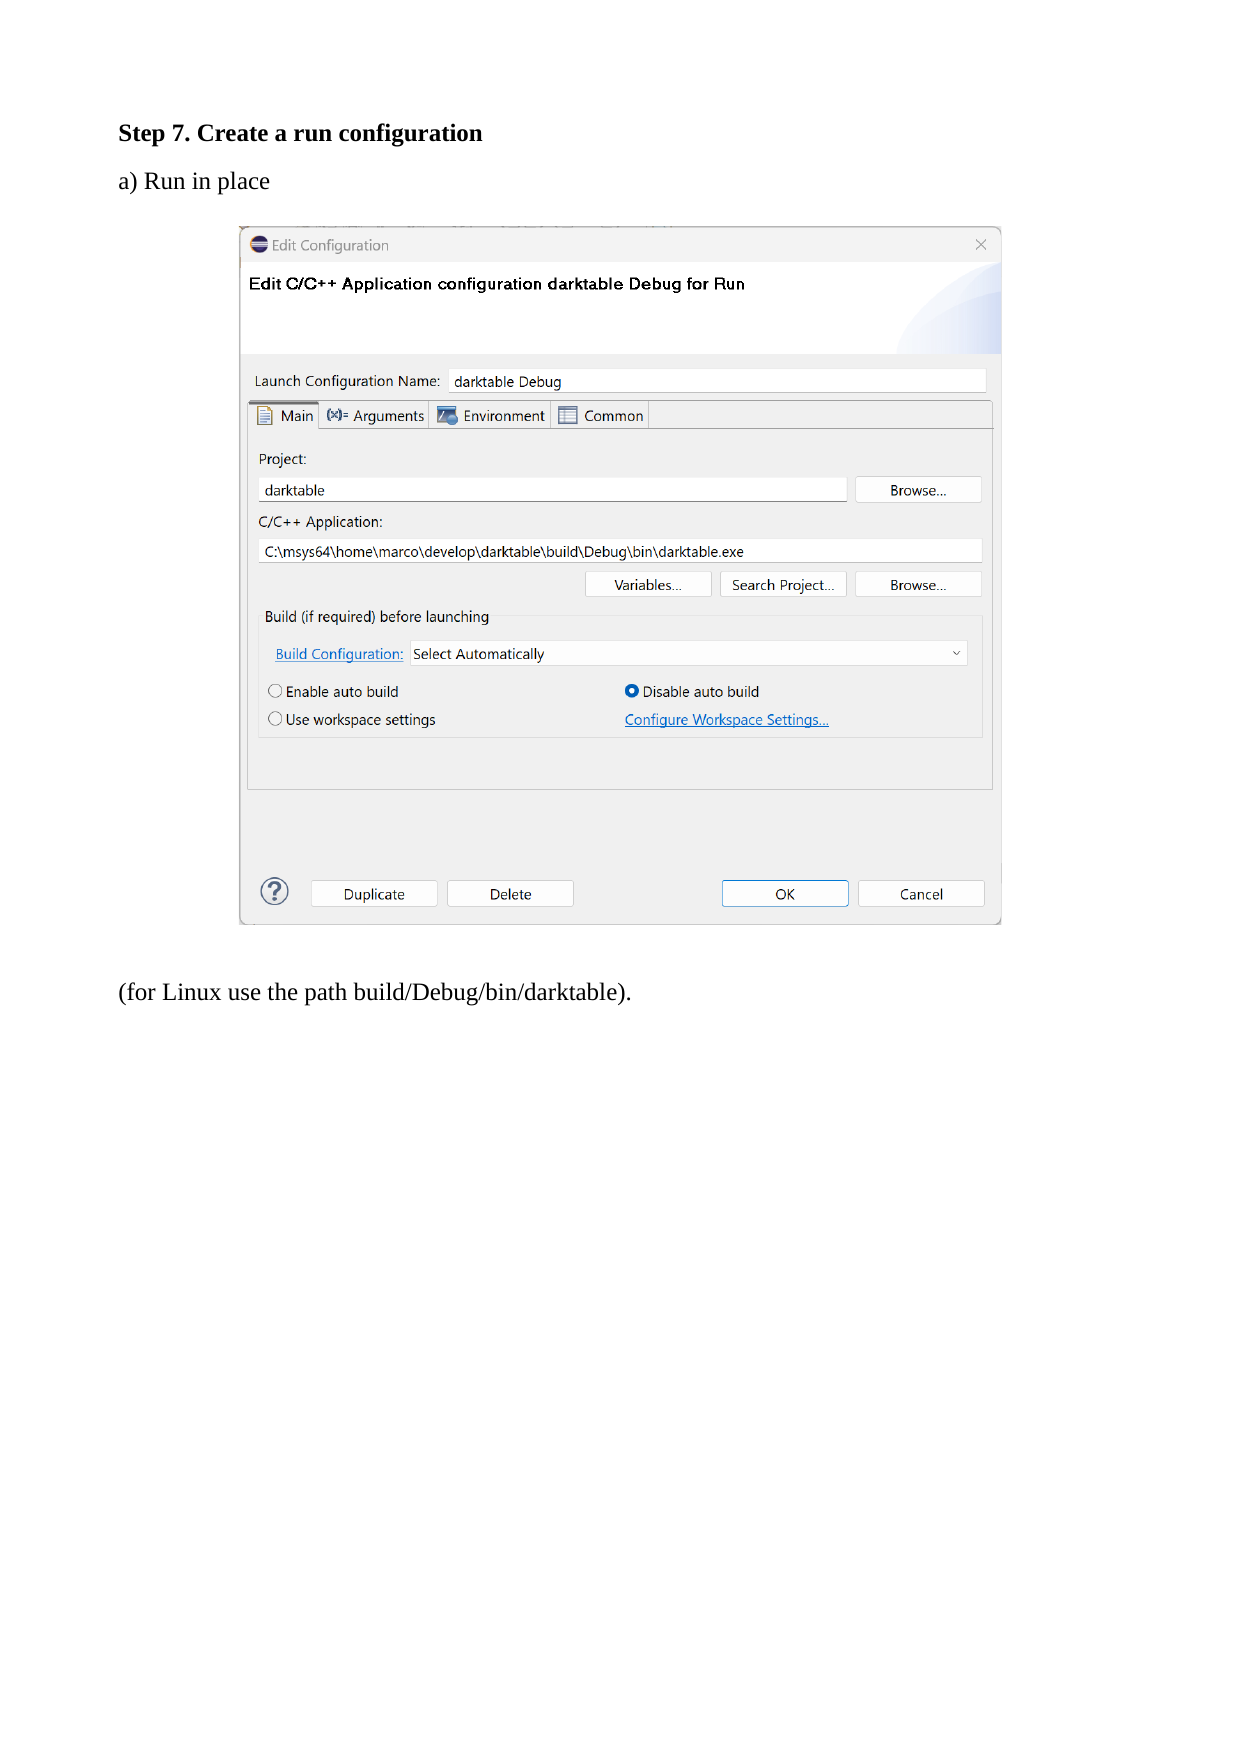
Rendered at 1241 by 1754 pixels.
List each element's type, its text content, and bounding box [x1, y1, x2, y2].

picture [238, 226, 1002, 925]
text (for Linux use the path build/Debug/bin/darktable). [118, 977, 1122, 1005]
text Step 7. Create a run configuration [118, 118, 1122, 147]
text a) Run in place [118, 166, 1122, 194]
